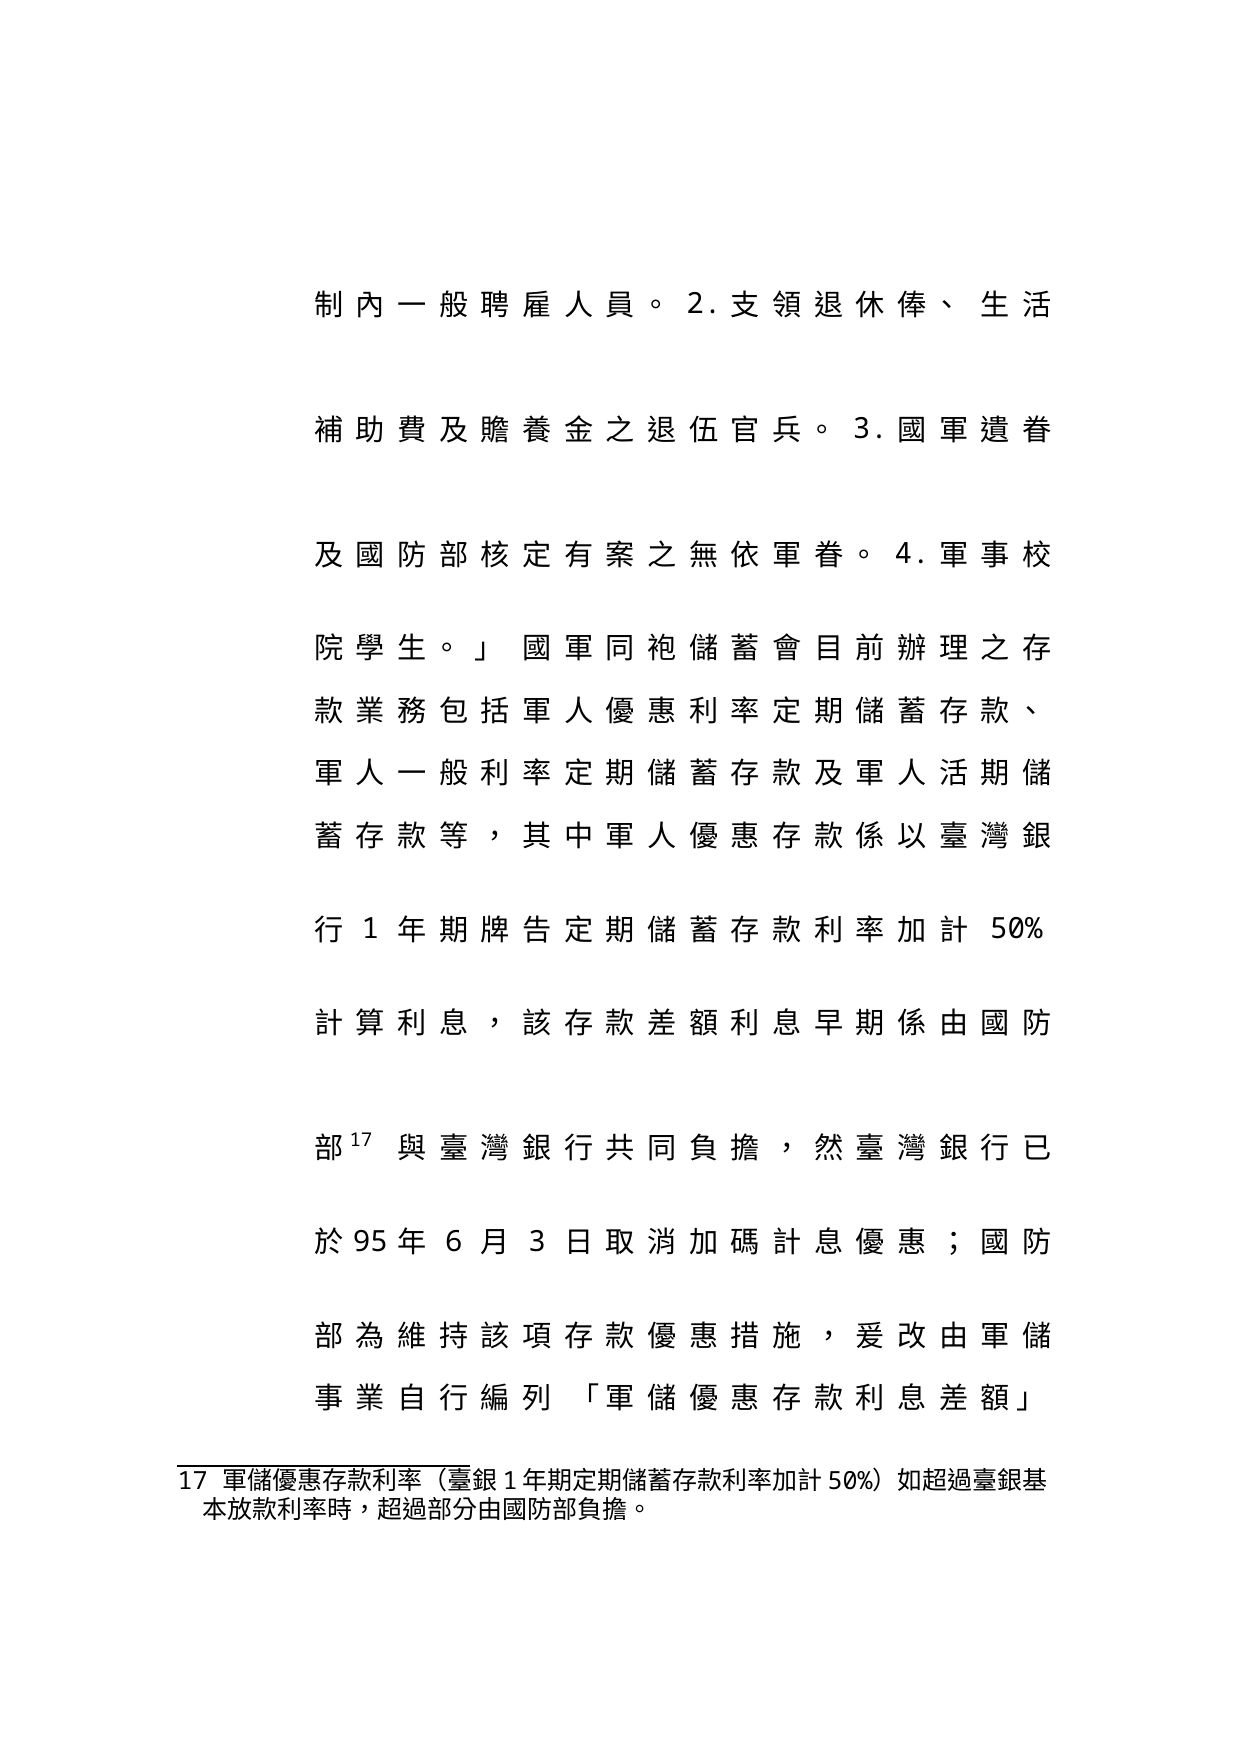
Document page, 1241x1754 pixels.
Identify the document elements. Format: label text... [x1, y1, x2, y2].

text 制內一般聘雇人員。2.支領退休俸、生活補助費及贍養金之退伍官兵。3.國軍遺眷及國防部核定有案之無依軍眷。4.軍事校院學生。」國軍同袍儲蓄會目前辦理之存款業務包括軍人優惠利率定期儲蓄存款、軍人一般利率定期儲蓄存款及軍人活期儲蓄存款等，其中軍人優惠存款係以臺灣銀行1年期牌告定期儲蓄存款利率加計50%計算利息，該存款差額利息早期係由國防部與臺灣銀行共同負擔，然臺灣銀行已於95年6月3日取消加碼計息優惠；國防部為維持該項存款優惠措施，爰改由軍儲事業自行編列「軍儲優惠存款利息差額」 [271, 229, 1058, 1417]
text 軍儲優惠存款利率（臺銀1年期定期儲蓄存款利率加計50%）如超過臺銀基本放款利率時，超過部分由國防部負擔。 [177, 1466, 1063, 1525]
